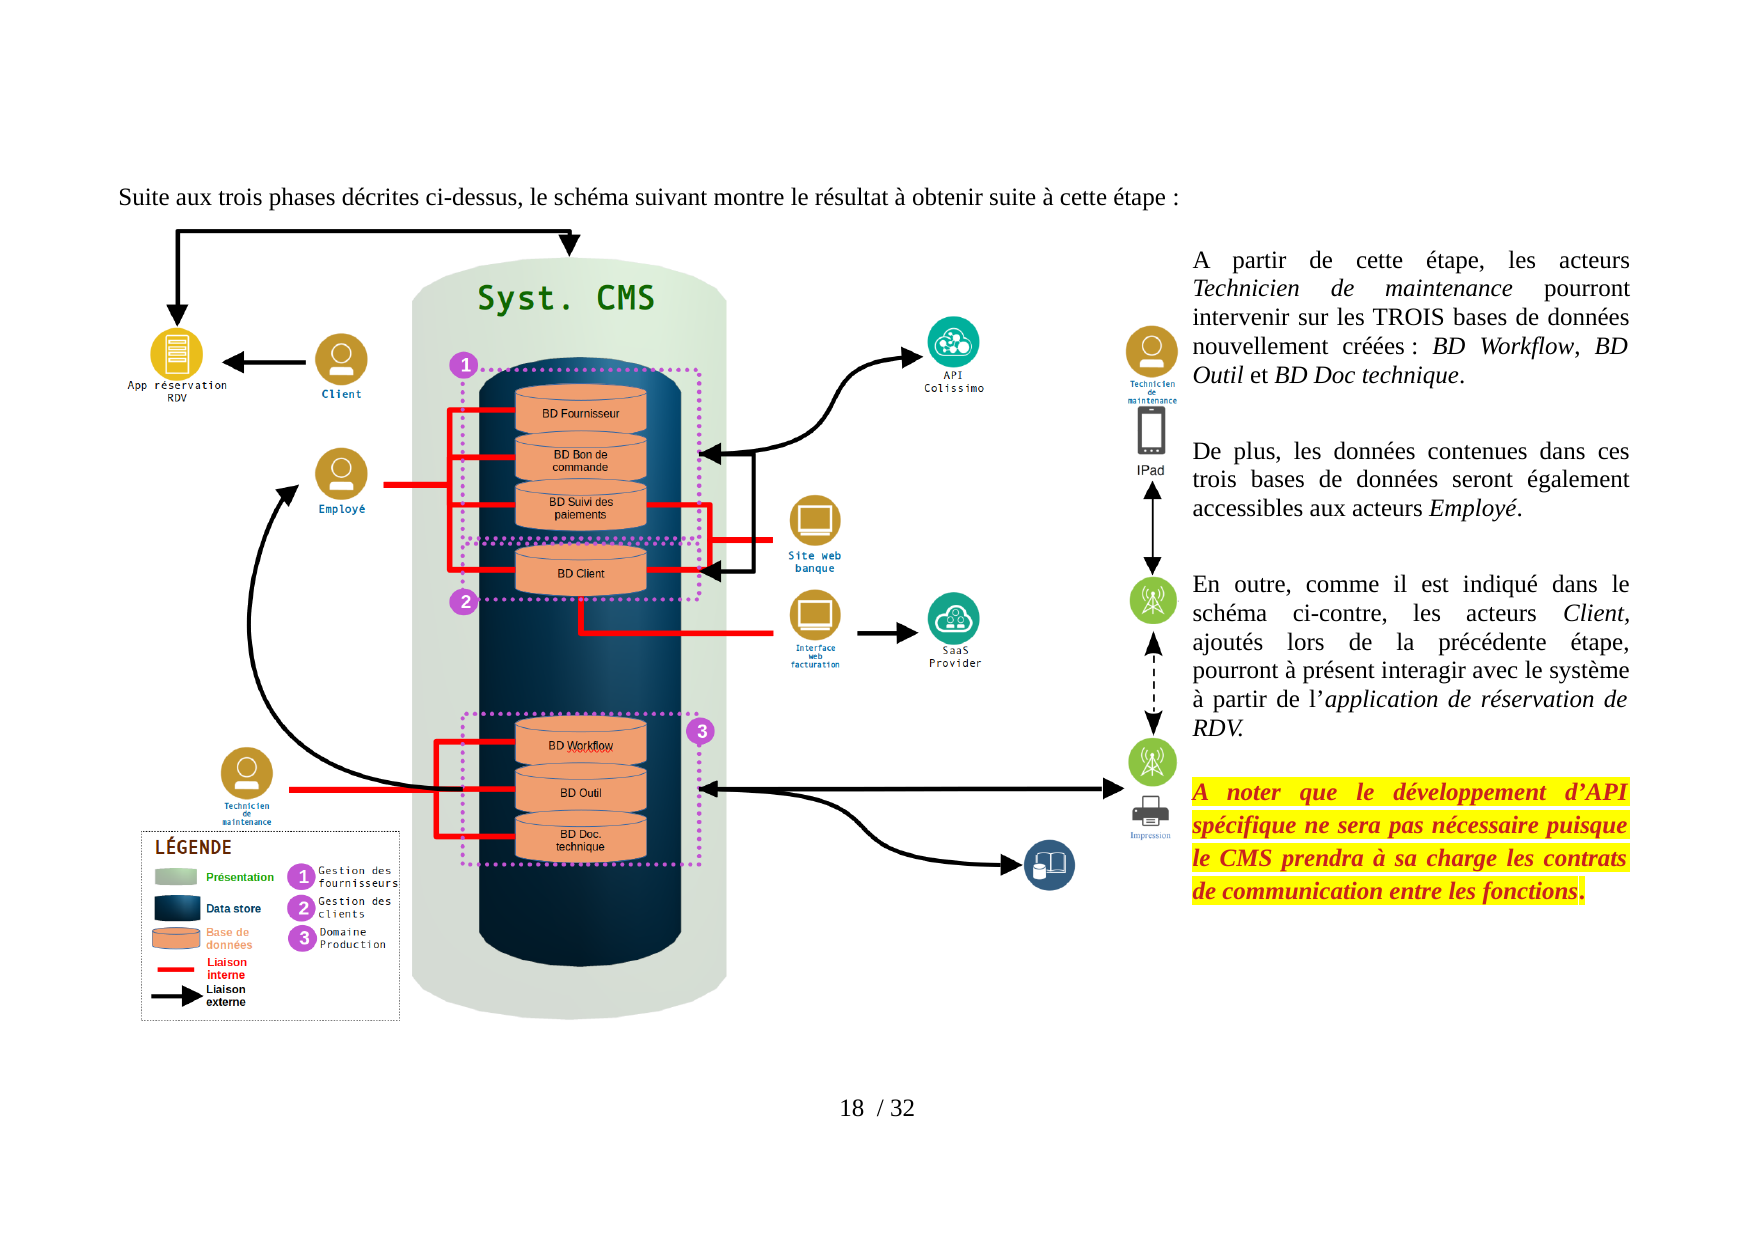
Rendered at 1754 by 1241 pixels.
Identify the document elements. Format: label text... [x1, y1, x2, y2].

table_header A partir de cette étape, les acteurs Technicien de maintenance pourront intervenir sur les TROIS bases de données nouvellement créées : BD Workflow, BD Outil et BD Doc technique. De plus, les données contenues dans ces trois bases de données seront également accessibles aux acteurs Employé. En outre, comme il est indiqué dans le schéma ci-contre, les acteurs Client, ajoutés lors de la précédente étape, pourront à présent interagir avec le système à partir de l’application de réservation de RDV. A noter que le développement d’API spécifique ne sera pas nécessaire puisque le CMS prendra à sa charge les contrats de communication entre les fonctions. [1187, 215, 1636, 1030]
text Suite aux trois phases décrites ci-dessus, le schéma suivant montre le résultat à obtenir suite à cette étape : [118, 182, 1636, 211]
table_header [118, 215, 1187, 1030]
picture [123, 221, 1181, 1025]
